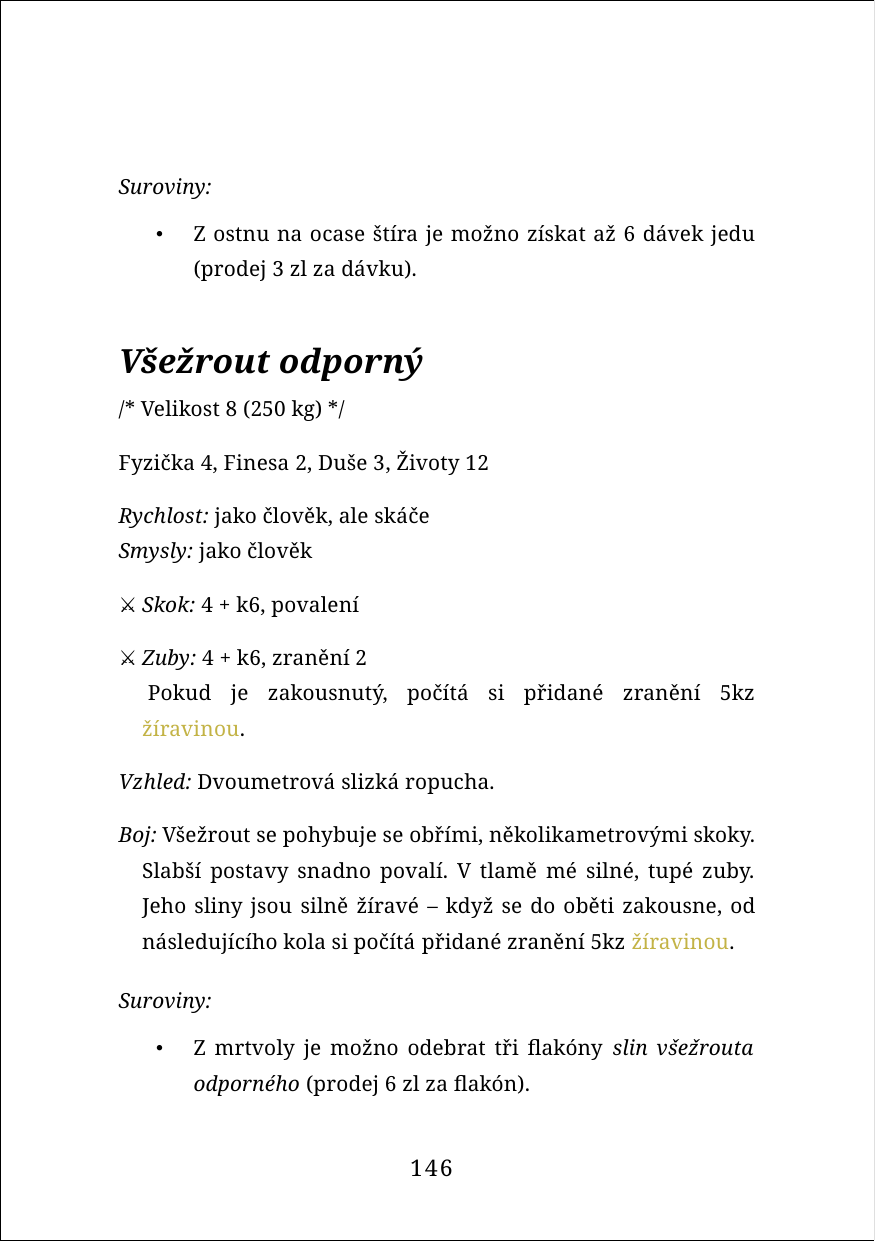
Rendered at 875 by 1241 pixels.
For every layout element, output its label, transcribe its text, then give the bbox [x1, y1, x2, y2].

text ⚔ Skok: 4 + k6, povalení [118, 590, 756, 618]
text Boj: Všežrout se pohybuje se obřími, několikametrovými skoky. Slabší postavy snadno povalí. V tlamě mé silné, tupé zuby. Jeho sliny jsou silně žíravé – když se do oběti zakousne, od následujícího kola si počítá přidané zranění 5kz žíravinou. [118, 821, 756, 956]
text Rychlost: jako člověk, ale skáče [118, 501, 756, 529]
list Z mrtvoly je možno odebrat tři flakóny slin všežrouta odporného (prodej 6 zl za flakón). [156, 1033, 756, 1097]
text Vzhled: Dvoumetrová slizká ropucha. [118, 767, 756, 796]
subtitle Všežrout odporný [118, 337, 756, 383]
list Z ostnu na ocase štíra je možno získat až 6 dávek jedu (prodej 3 zl za dávku). [156, 219, 756, 283]
text Suroviny: [118, 986, 756, 1015]
text Suroviny: [118, 172, 756, 200]
text ⚔ Zuby: 4 + k6, zranění 2 Pokud je zakousnutý, počítá si přidané zranění 5kz žíravinou. [118, 643, 756, 742]
text Fyzička 4, Finesa 2, Duše 3, Životy 12 [118, 448, 756, 476]
text Smysly: jako člověk [118, 537, 756, 565]
text /* Velikost 8 (250 kg) */ [118, 394, 756, 423]
